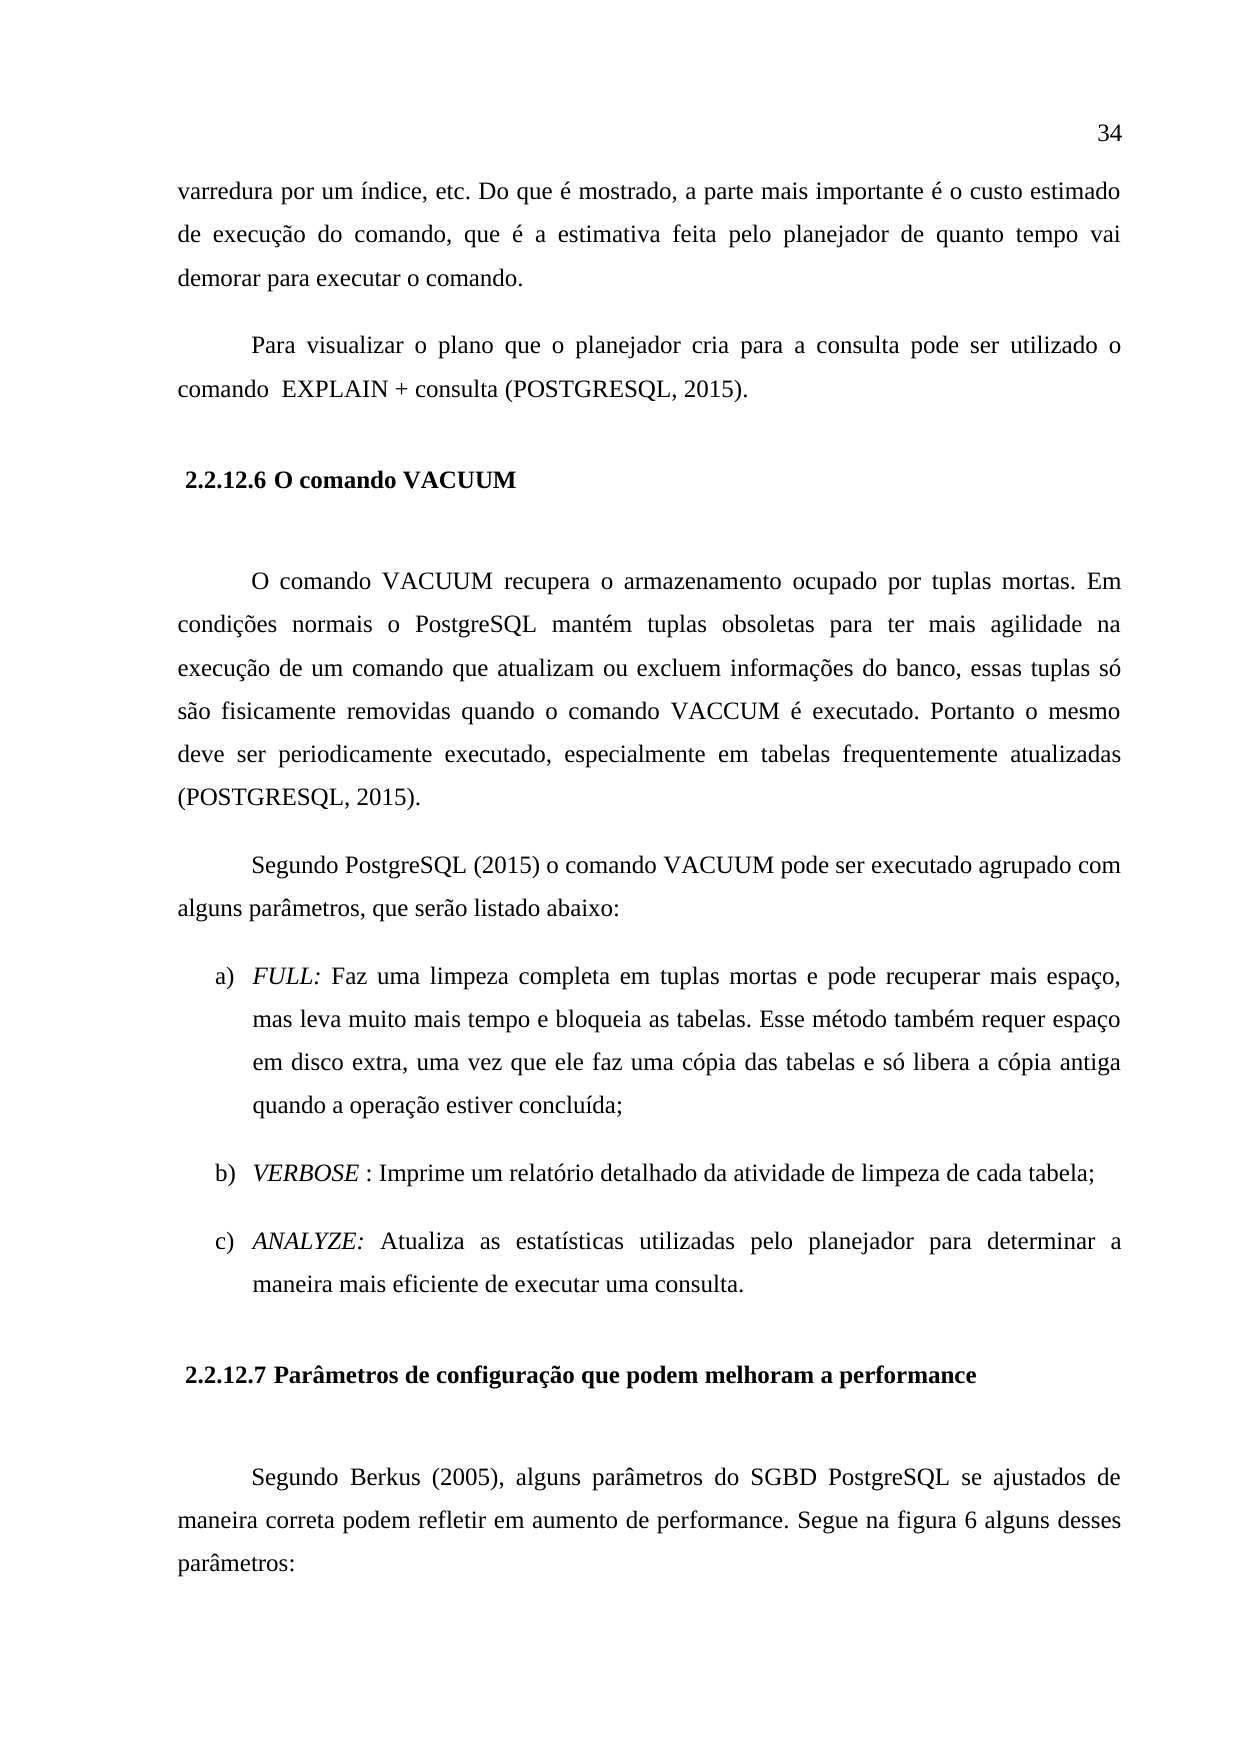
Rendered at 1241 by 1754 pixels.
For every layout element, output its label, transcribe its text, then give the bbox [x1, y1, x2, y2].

text Segundo PostgreSQL (2015) o comando VACUUM pode ser executado agrupado com alguns parâmetros, que serão listado abaixo: [177, 850, 1122, 922]
text Para visualizar o plano que o planejador cria para a consulta pode ser utilizado o comando EXPLAIN + consulta (POSTGRESQL, 2015). [177, 331, 1122, 402]
list VERBOSE : Imprime um relatório detalhado da atividade de limpeza de cada tabela; [215, 1158, 1122, 1187]
list ANALYZE: Atualiza as estatísticas utilizadas pelo planejador para determinar a maneira mais eficiente de executar uma consulta. [215, 1226, 1122, 1298]
text O comando VACUUM recupera o armazenamento ocupado por tuplas mortas. Em condições normais o PostgreSQL mantém tuplas obsoletas para ter mais agilidade na execução de um comando que atualizam ou excluem informações do banco, essas tuplas só são fisicamente removidas quando o comando VACCUM é executado. Portanto o mesmo deve ser periodicamente executado, especialmente em tabelas frequentemente atualizadas (POSTGRESQL, 2015). [177, 566, 1122, 811]
list FULL: Faz uma limpeza completa em tuplas mortas e pode recuperar mais espaço, mas leva muito mais tempo e bloqueia as tabelas. Esse método também requer espaço em disco extra, uma vez que ele faz uma cópia das tabelas e só libera a cópia antiga quando a operação estiver concluída; [215, 961, 1122, 1119]
text varredura por um índice, etc. Do que é mostrado, a parte mais importante é o custo estimado de execução do comando, que é a estimativa feita pelo planejador de quanto tempo vai demorar para executar o comando. [177, 176, 1122, 291]
list O comando VACUUM [185, 465, 1122, 493]
list Parâmetros de configuração que podem melhoram a performance [185, 1361, 1122, 1389]
text Segundo Berkus (2005), alguns parâmetros do SGBD PostgreSQL se ajustados de maneira correta podem refletir em aumento de performance. Segue na figura 6 alguns desses parâmetros: [177, 1462, 1122, 1577]
